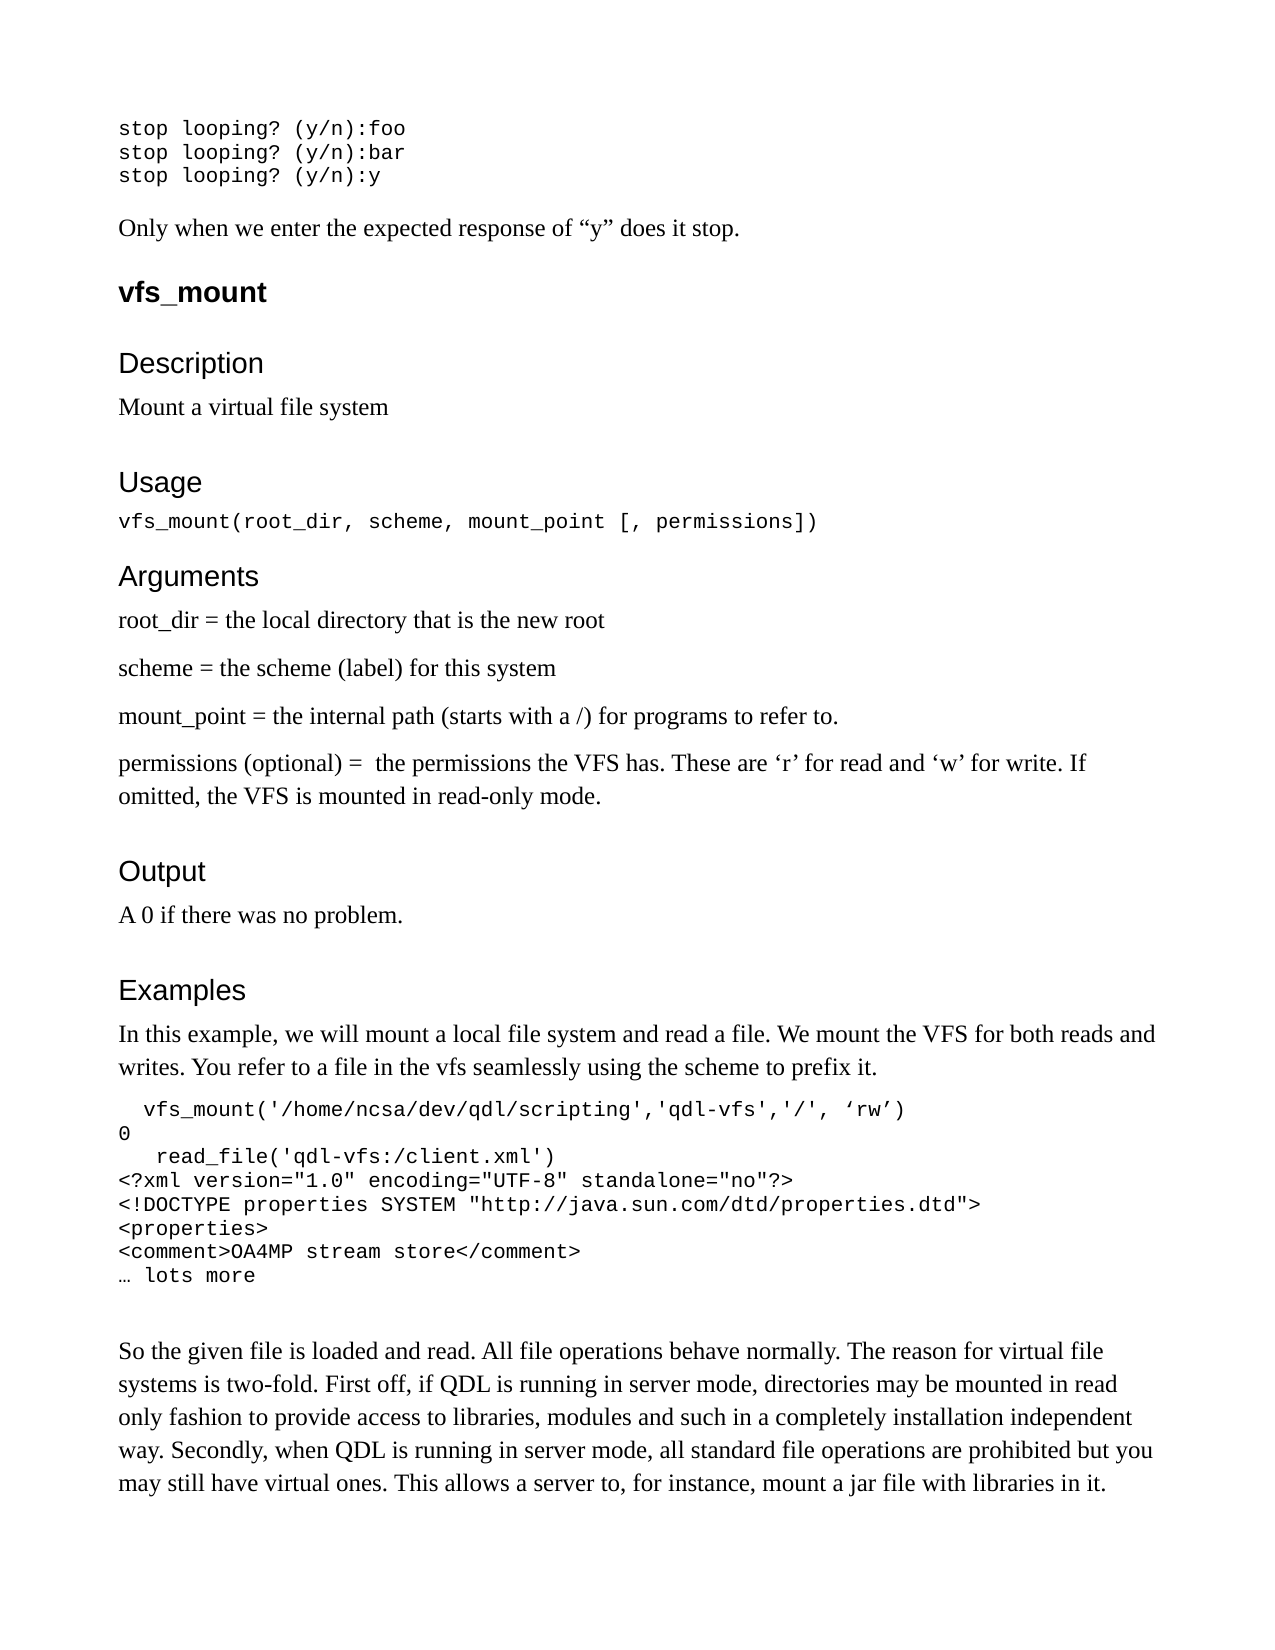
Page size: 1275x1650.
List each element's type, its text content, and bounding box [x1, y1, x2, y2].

text <comment>OA4MP stream store</comment> [118, 1241, 1157, 1265]
subtitle vfs_mount [118, 275, 1157, 309]
text root_dir = the local directory that is the new root [118, 606, 1157, 634]
subtitle Output [118, 854, 1157, 887]
subtitle Arguments [118, 559, 1157, 593]
subtitle Description [118, 346, 1157, 380]
text 0 [118, 1123, 1157, 1147]
text stop looping? (y/n):foo [118, 118, 1157, 142]
text read_file('qdl-vfs:/client.xml') [118, 1147, 1157, 1170]
text So the given file is loaded and read. All file operations behave normally. The reason for virtual file systems is two-fold. First off, if QDL is running in server mode, directories may be mounted in read only fashion to provide access to libraries, modules and such in a completely installation independent way. Secondly, when QDL is running in server mode, all standard file operations are prohibited but you may still have virtual ones. This allows a server to, for instance, mount a jar file with libraries in it. [118, 1336, 1157, 1497]
text scheme = the scheme (label) for this system [118, 653, 1157, 682]
subtitle Usage [118, 465, 1157, 498]
text <?xml version="1.0" encoding="UTF-8" standalone="no"?> [118, 1170, 1157, 1194]
text permissions (optional) = the permissions the VFS has. These are ‘r’ for read and ‘w’ for write. If omitted, the VFS is mounted in read-only mode. [118, 748, 1157, 810]
text Mount a virtual file system [118, 392, 1157, 421]
text In this example, we will mount a local file system and read a file. We mount the VFS for both reads and writes. You refer to a file in the vfs seamlessly using the scheme to prefix it. [118, 1019, 1157, 1080]
text vfs_mount('/home/ncsa/dev/qdl/scripting','qdl-vfs','/', ‘rw’) [118, 1099, 1157, 1123]
text stop looping? (y/n):bar [118, 142, 1157, 165]
text A 0 if there was no problem. [118, 900, 1157, 929]
subtitle Examples [118, 973, 1157, 1006]
text <properties> [118, 1217, 1157, 1241]
text stop looping? (y/n):y [118, 165, 1157, 189]
text Only when we enter the expected response of “y” does it stop. [118, 213, 1157, 241]
text <!DOCTYPE properties SYSTEM "http://java.sun.com/dtd/properties.dtd"> [118, 1194, 1157, 1217]
text … lots more [118, 1265, 1157, 1288]
text vfs_mount(root_dir, scheme, mount_point [, permissions]) [118, 511, 1157, 534]
text mount_point = the internal path (starts with a /) for programs to refer to. [118, 701, 1157, 729]
